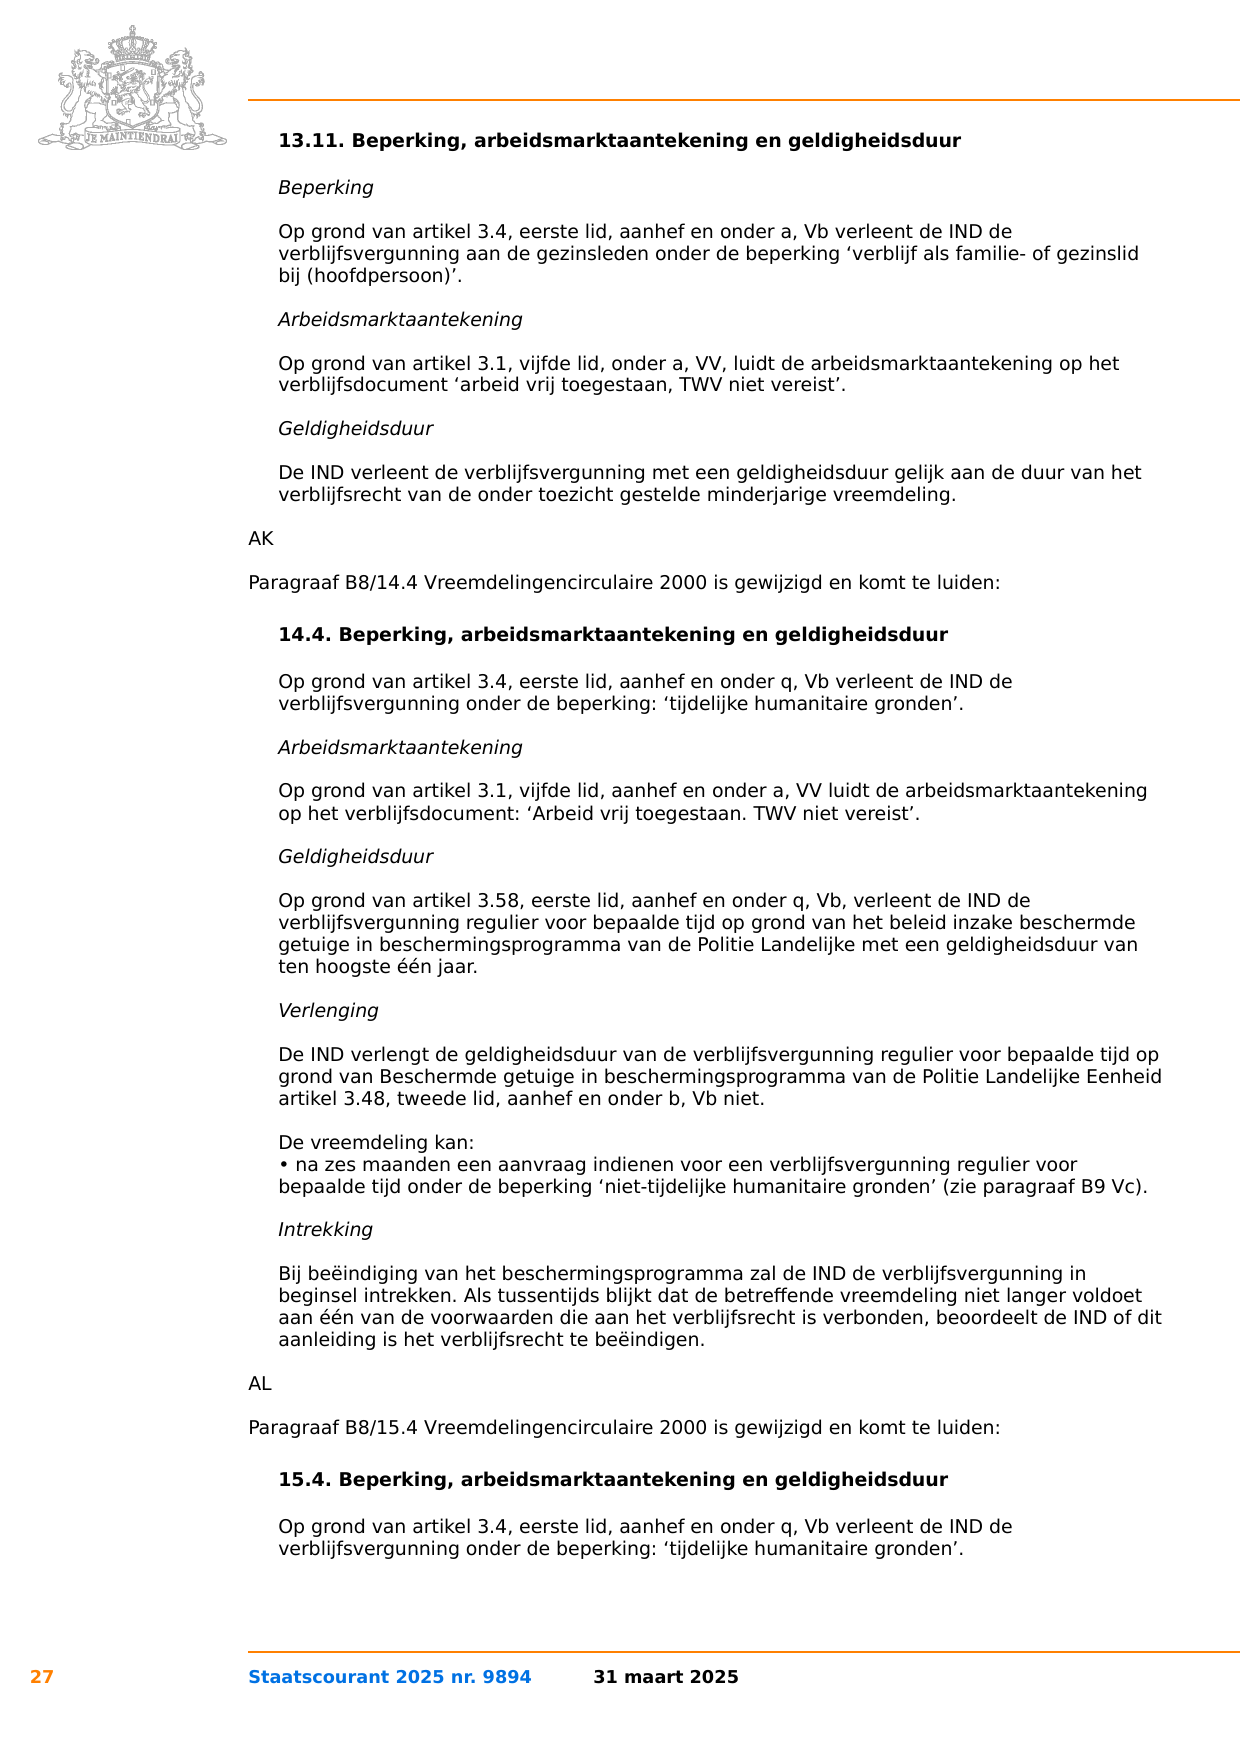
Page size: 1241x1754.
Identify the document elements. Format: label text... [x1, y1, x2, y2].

text AK [248, 528, 1163, 550]
text • na zes maanden een aanvraag indienen voor een verblijfsvergunning regulier voor bepaalde tijd onder de beperking ‘niet-tijdelijke humanitaire gronden’ (zie paragraaf B9 Vc). [278, 1153, 1163, 1197]
text De IND verlengt de geldigheidsduur van de verblijfsvergunning regulier voor bepaalde tijd op grond van Beschermde getuige in beschermingsprogramma van de Politie Landelijke Eenheid artikel 3.48, tweede lid, aanhef en onder b, Vb niet. [278, 1044, 1163, 1110]
subtitle Verlenging [278, 1000, 1163, 1022]
subtitle Intrekking [278, 1219, 1163, 1241]
text AL [248, 1373, 1163, 1395]
text Op grond van artikel 3.4, eerste lid, aanhef en onder q, Vb verleent de IND de verblijfsvergunning onder de beperking: ‘tijdelijke humanitaire gronden’. [278, 671, 1163, 715]
text Paragraaf B8/14.4 Vreemdelingencirculaire 2000 is gewijzigd en komt te luiden: [248, 572, 1163, 594]
text Op grond van artikel 3.4, eerste lid, aanhef en onder q, Vb verleent de IND de verblijfsvergunning onder de beperking: ‘tijdelijke humanitaire gronden’. [278, 1516, 1163, 1560]
subtitle 13.11. Beperking, arbeidsmarktaantekening en geldigheidsduur [278, 130, 1163, 152]
text De IND verleent de verblijfsvergunning met een geldigheidsduur gelijk aan de duur van het verblijfsrecht van de onder toezicht gestelde minderjarige vreemdeling. [278, 462, 1163, 506]
text Bij beëindiging van het beschermingsprogramma zal de IND de verblijfsvergunning in beginsel intrekken. Als tussentijds blijkt dat de betreffende vreemdeling niet langer voldoet aan één van de voorwaarden die aan het verblijfsrecht is verbonden, beoordeelt de IND of dit aanleiding is het verblijfsrecht te beëindigen. [278, 1263, 1163, 1351]
picture [38, 25, 227, 150]
text Op grond van artikel 3.4, eerste lid, aanhef en onder a, Vb verleent de IND de verblijfsvergunning aan de gezinsleden onder de beperking ‘verblijf als familie- of gezinslid bij (hoofdpersoon)’. [278, 221, 1163, 287]
text Op grond van artikel 3.1, vijfde lid, aanhef en onder a, VV luidt de arbeidsmarktaantekening op het verblijfsdocument: ‘Arbeid vrij toegestaan. TWV niet vereist’. [278, 780, 1163, 824]
subtitle Beperking [278, 177, 1163, 199]
subtitle 14.4. Beperking, arbeidsmarktaantekening en geldigheidsduur [278, 624, 1163, 646]
text Op grond van artikel 3.58, eerste lid, aanhef en onder q, Vb, verleent de IND de verblijfsvergunning regulier voor bepaalde tijd op grond van het beleid inzake beschermde getuige in beschermingsprogramma van de Politie Landelijke met een geldigheidsduur van ten hoogste één jaar. [278, 890, 1163, 978]
subtitle Arbeidsmarktaantekening [278, 737, 1163, 758]
text Op grond van artikel 3.1, vijfde lid, onder a, VV, luidt de arbeidsmarktaantekening op het verblijfsdocument ‘arbeid vrij toegestaan, TWV niet vereist’. [278, 352, 1163, 396]
subtitle 15.4. Beperking, arbeidsmarktaantekening en geldigheidsduur [278, 1469, 1163, 1491]
text Paragraaf B8/15.4 Vreemdelingencirculaire 2000 is gewijzigd en komt te luiden: [248, 1417, 1163, 1439]
subtitle Geldigheidsduur [278, 846, 1163, 868]
subtitle Arbeidsmarktaantekening [278, 308, 1163, 331]
text De vreemdeling kan: [278, 1132, 1163, 1153]
subtitle Geldigheidsduur [278, 418, 1163, 440]
